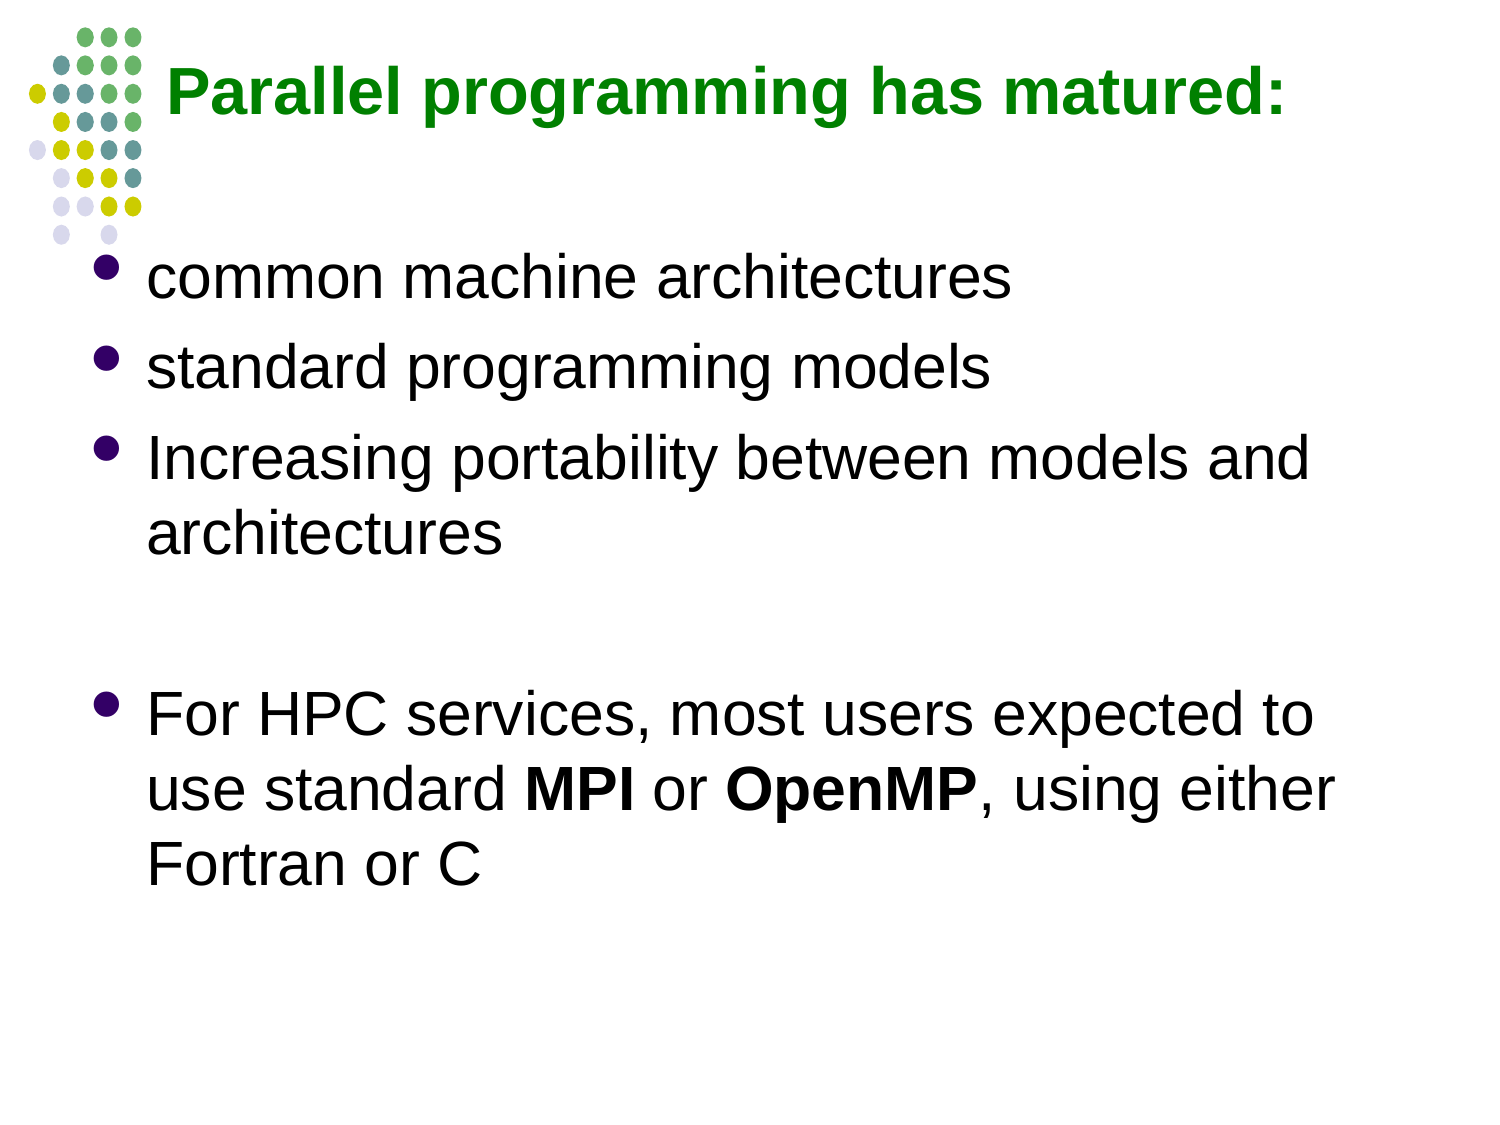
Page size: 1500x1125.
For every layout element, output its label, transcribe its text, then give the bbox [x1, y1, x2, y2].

list common machine architectures standard programming models Increasing portability between models and architectures For HPC services, most users expected to use standard MPI or OpenMP, using either Fortran or C [75, 228, 1426, 1125]
title Parallel programming has matured: [151, 40, 1390, 176]
